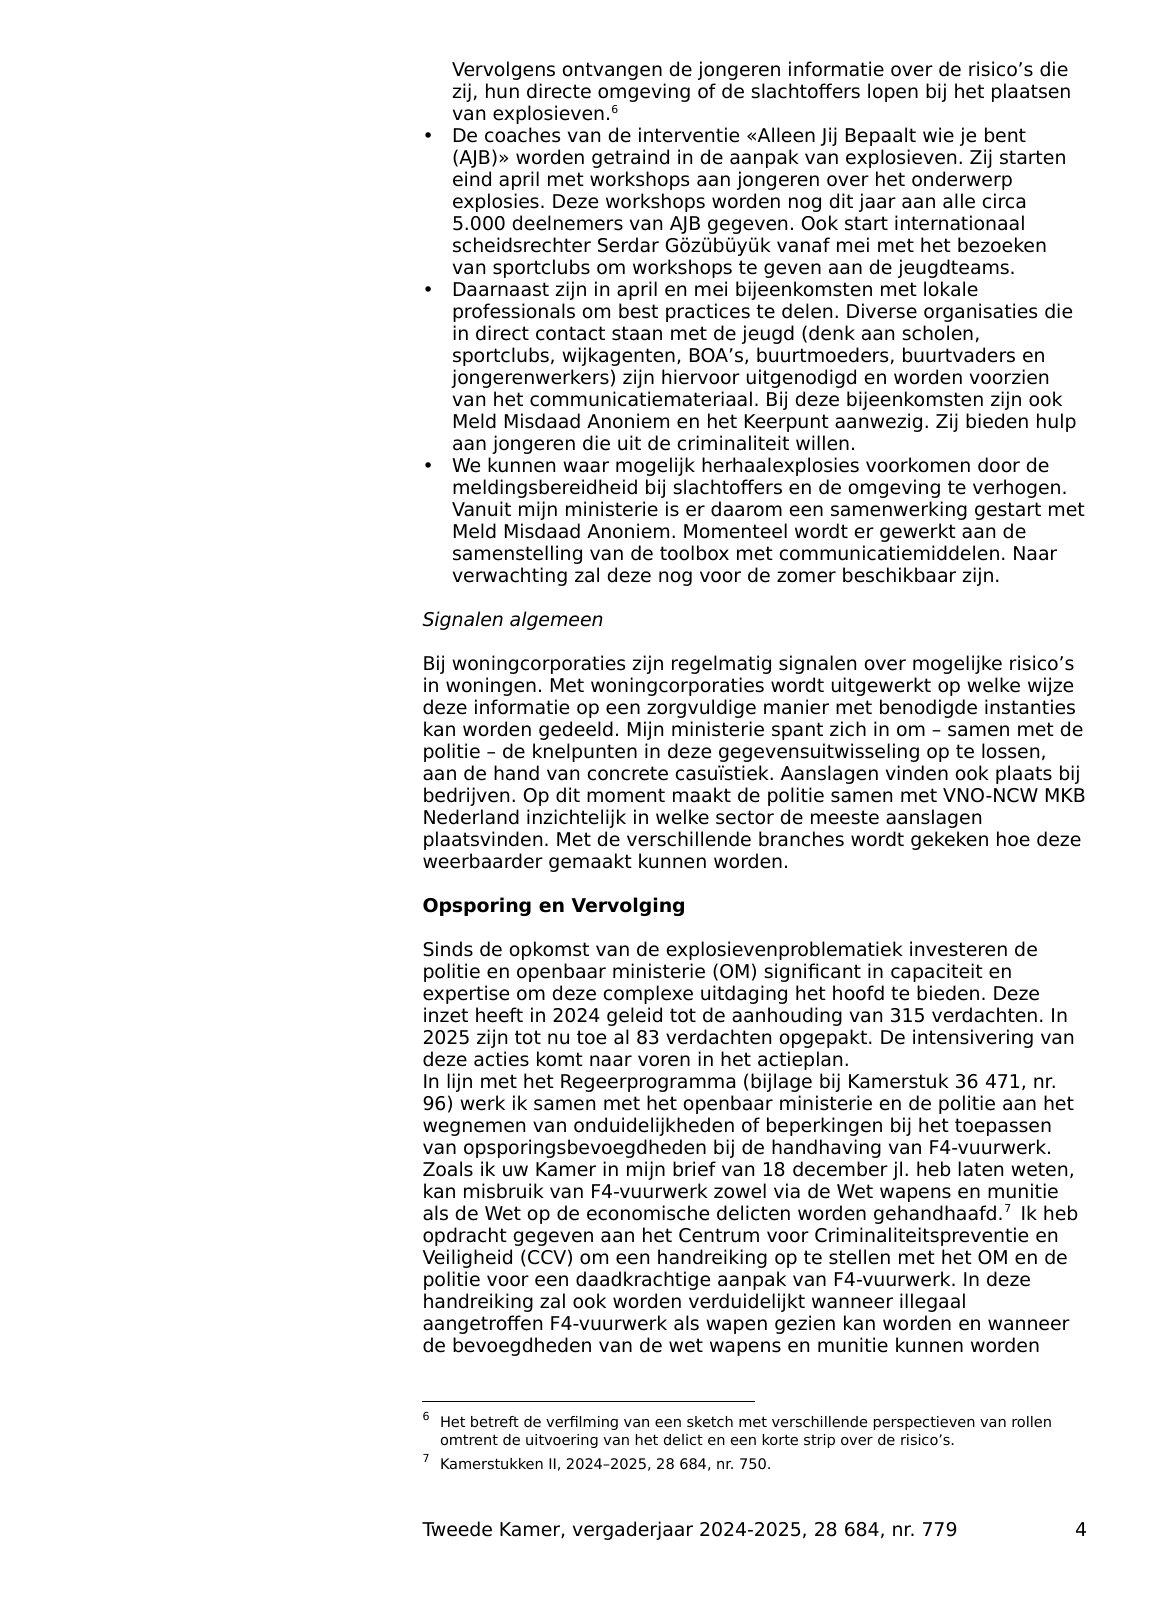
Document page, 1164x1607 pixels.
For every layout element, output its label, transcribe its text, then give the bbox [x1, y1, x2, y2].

text In lijn met het Regeerprogramma (bijlage bij Kamerstuk 36 471, nr. 96) werk ik samen met het openbaar ministerie en de politie aan het wegnemen van onduidelijkheden of beperkingen bij het toepassen van opsporingsbevoegdheden bij de handhaving van F4-vuurwerk. Zoals ik uw Kamer in mijn brief van 18 december jl. heb laten weten, kan misbruik van F4-vuurwerk zowel via de Wet wapens en munitie als de Wet op de economische delicten worden gehandhaafd. Ik heb opdracht gegeven aan het Centrum voor Criminaliteitspreventie en Veiligheid (CCV) om een handreiking op te stellen met het OM en de politie voor een daadkrachtige aanpak van F4-vuurwerk. In deze handreiking zal ook worden verduidelijkt wanneer illegaal aangetroffen F4-vuurwerk als wapen gezien kan worden en wanneer de bevoegdheden van de wet wapens en munitie kunnen worden [422, 1071, 1087, 1357]
text Het betreft de verfilming van een sketch met verschillende perspectieven van rollen omtrent de uitvoering van het delict en een korte strip over de risico’s. [422, 1410, 1087, 1449]
text Bij woningcorporaties zijn regelmatig signalen over mogelijke risico’s in woningen. Met woningcorporaties wordt uitgewerkt op welke wijze deze informatie op een zorgvuldige manier met benodigde instanties kan worden gedeeld. Mijn ministerie spant zich in om – samen met de politie – de knelpunten in deze gegevensuitwisseling op te lossen, aan de hand van concrete casuïstiek. Aanslagen vinden ook plaats bij bedrijven. Op dit moment maakt de politie samen met VNO-NCW MKB Nederland inzichtelijk in welke sector de meeste aanslagen plaatsvinden. Met de verschillende branches wordt gekeken hoe deze weerbaarder gemaakt kunnen worden. [422, 653, 1087, 873]
text • We kunnen waar mogelijk herhaalexplosies voorkomen door de meldingsbereidheid bij slachtoffers en de omgeving te verhogen. Vanuit mijn ministerie is er daarom een samenwerking gestart met Meld Misdaad Anoniem. Momenteel wordt er gewerkt aan de samenstelling van de toolbox met communicatiemiddelen. Naar verwachting zal deze nog voor de zomer beschikbaar zijn. [422, 455, 1087, 587]
subtitle Opsporing en Vervolging [422, 895, 1087, 917]
text Sinds de opkomst van de explosievenproblematiek investeren de politie en openbaar ministerie (OM) significant in capaciteit en expertise om deze complexe uitdaging het hoofd te bieden. Deze inzet heeft in 2024 geleid tot de aanhouding van 315 verdachten. In 2025 zijn tot nu toe al 83 verdachten opgepakt. De intensivering van deze acties komt naar voren in het actieplan. [422, 939, 1087, 1071]
subtitle Signalen algemeen [422, 609, 1087, 631]
text Vervolgens ontvangen de jongeren informatie over de risico’s die zij, hun directe omgeving of de slachtoffers lopen bij het plaatsen van explosieven. [422, 59, 1087, 125]
text Kamerstukken II, 2024–2025, 28 684, nr. 750. [422, 1452, 1087, 1474]
text • Daarnaast zijn in april en mei bijeenkomsten met lokale professionals om best practices te delen. Diverse organisaties die in direct contact staan met de jeugd (denk aan scholen, sportclubs, wijkagenten, BOA’s, buurtmoeders, buurtvaders en jongerenwerkers) zijn hiervoor uitgenodigd en worden voorzien van het communicatiemateriaal. Bij deze bijeenkomsten zijn ook Meld Misdaad Anoniem en het Keerpunt aanwezig. Zij bieden hulp aan jongeren die uit de criminaliteit willen. [422, 279, 1087, 455]
text • De coaches van de interventie «Alleen Jij Bepaalt wie je bent (AJB)» worden getraind in de aanpak van explosieven. Zij starten eind april met workshops aan jongeren over het onderwerp explosies. Deze workshops worden nog dit jaar aan alle circa 5.000 deelnemers van AJB gegeven. Ook start internationaal scheidsrechter Serdar Gözübüyük vanaf mei met het bezoeken van sportclubs om workshops te geven aan de jeugdteams. [422, 125, 1087, 279]
